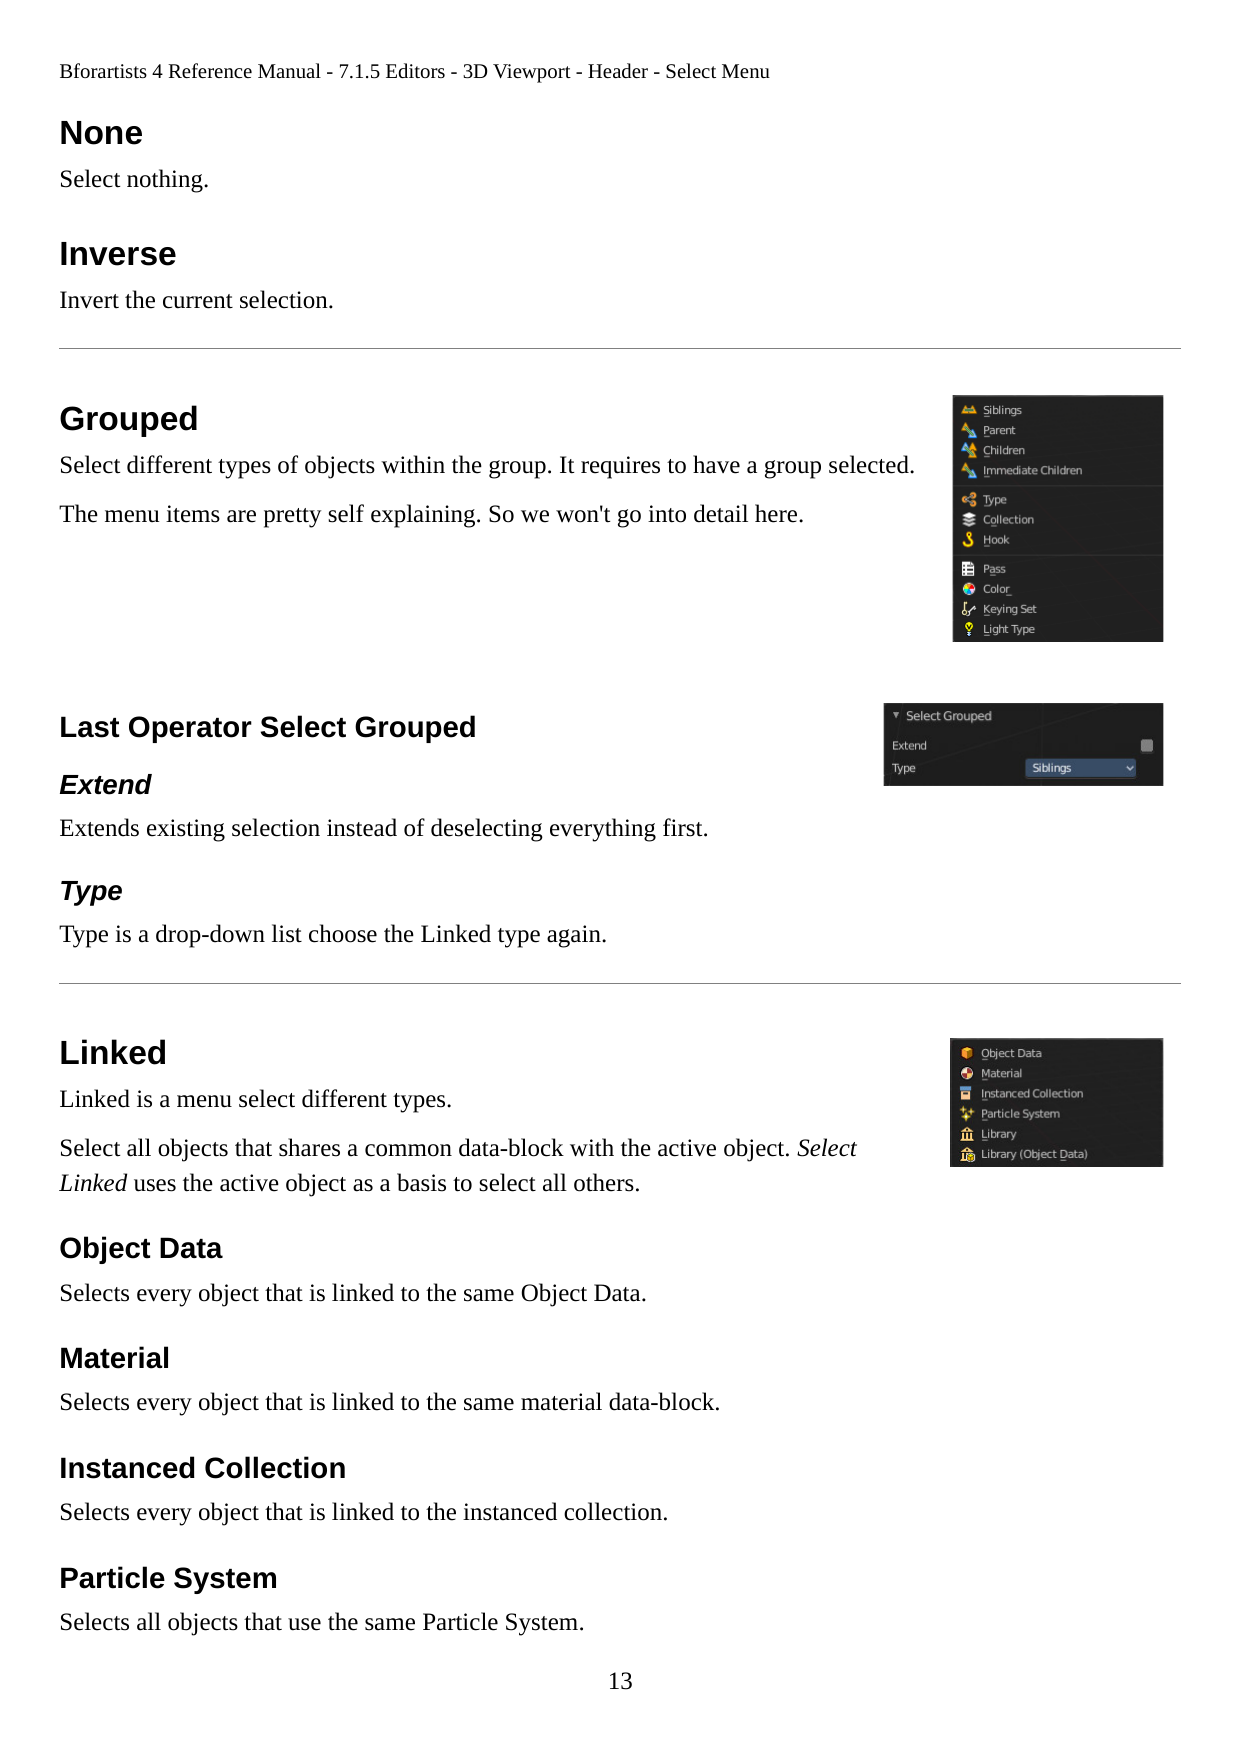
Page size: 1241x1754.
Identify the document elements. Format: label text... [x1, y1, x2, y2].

subtitle Extend [59, 769, 1181, 801]
subtitle [1164, 399, 1181, 437]
text Selects every object that is linked to the same material data-block. [59, 1387, 1181, 1416]
subtitle Inverse [59, 234, 1181, 272]
text Extends existing selection instead of deselecting everything first. [59, 813, 1181, 842]
subtitle [1164, 710, 1181, 744]
text Type is a drop-down list choose the Linked type again. [59, 919, 1181, 948]
subtitle Linked [59, 1033, 1181, 1072]
subtitle Material [59, 1341, 1181, 1375]
text Selects all objects that use the same Particle System. [59, 1607, 1181, 1636]
text Select nothing. [59, 164, 1181, 192]
text Select all objects that shares a common data-block with the active object. Select Linked uses the active object as a basis to select all others. [59, 1133, 1181, 1196]
subtitle Particle System [59, 1561, 1181, 1595]
subtitle None [59, 113, 1181, 151]
subtitle Object Data [59, 1231, 1181, 1265]
subtitle Grouped [59, 399, 952, 437]
text Selects every object that is linked to the instanced collection. [59, 1497, 1181, 1526]
subtitle Type [59, 874, 1181, 906]
subtitle Last Operator Select Grouped [59, 710, 883, 744]
text Invert the current selection. [59, 285, 1181, 313]
text The menu items are pretty self explaining. So we won't go into detail here. [59, 499, 952, 528]
picture [883, 703, 1164, 786]
text Select different types of objects within the group. It requires to have a group selected. [59, 450, 952, 479]
picture [950, 1038, 1164, 1167]
text Linked is a menu select different types. [59, 1084, 950, 1113]
subtitle Instanced Collection [59, 1451, 1181, 1485]
picture [952, 395, 1164, 642]
text Selects every object that is linked to the same Object Data. [59, 1278, 1181, 1306]
